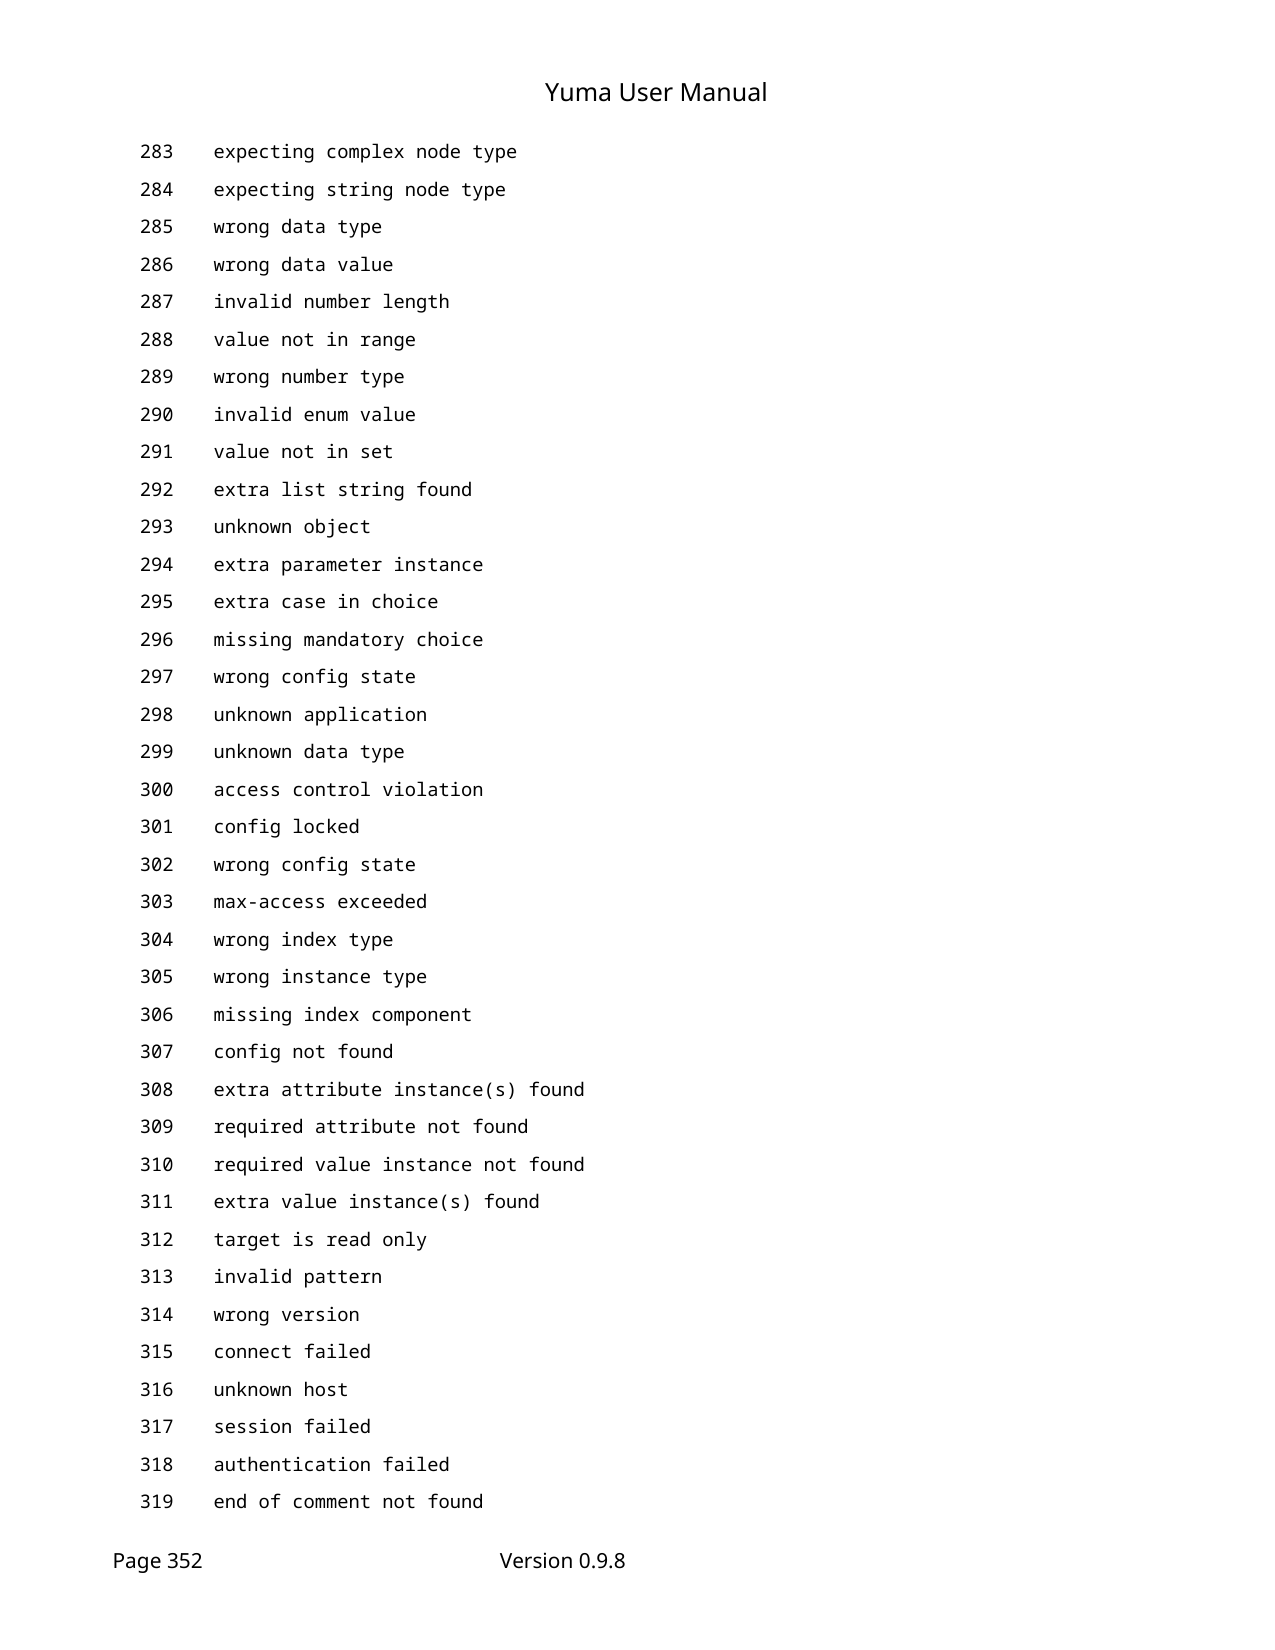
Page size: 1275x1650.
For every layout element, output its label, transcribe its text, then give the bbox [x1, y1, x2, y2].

text 304 wrong index type [139, 926, 1200, 952]
text 315 connect failed [139, 1338, 1200, 1364]
text 312 target is read only [139, 1226, 1200, 1252]
text 309 required attribute not found [139, 1113, 1200, 1139]
text 286 wrong data value [139, 251, 1200, 277]
text 308 extra attribute instance(s) found [139, 1076, 1200, 1102]
text 291 value not in set [139, 438, 1200, 464]
text 293 unknown object [139, 513, 1200, 539]
text 290 invalid enum value [139, 401, 1200, 427]
text 298 unknown application [139, 701, 1200, 727]
text 297 wrong config state [139, 663, 1200, 689]
text 284 expecting string node type [139, 176, 1200, 202]
text 310 required value instance not found [139, 1151, 1200, 1177]
text 288 value not in range [139, 326, 1200, 352]
text 294 extra parameter instance [139, 551, 1200, 577]
text 319 end of comment not found [139, 1488, 1200, 1514]
text 287 invalid number length [139, 288, 1200, 314]
text 305 wrong instance type [139, 963, 1200, 989]
text 314 wrong version [139, 1301, 1200, 1327]
text 307 config not found [139, 1038, 1200, 1064]
text 317 session failed [139, 1413, 1200, 1439]
text 292 extra list string found [139, 476, 1200, 502]
text 299 unknown data type [139, 738, 1200, 764]
text 303 max-access exceeded [139, 888, 1200, 914]
text 283 expecting complex node type [139, 138, 1200, 164]
text 313 invalid pattern [139, 1263, 1200, 1289]
text 285 wrong data type [139, 213, 1200, 239]
text 311 extra value instance(s) found [139, 1188, 1200, 1214]
text 316 unknown host [139, 1376, 1200, 1402]
text 306 missing index component [139, 1001, 1200, 1027]
text 301 config locked [139, 813, 1200, 839]
text 289 wrong number type [139, 363, 1200, 389]
text 318 authentication failed [139, 1451, 1200, 1477]
text 296 missing mandatory choice [139, 626, 1200, 652]
text 300 access control violation [139, 776, 1200, 802]
text 302 wrong config state [139, 851, 1200, 877]
text 295 extra case in choice [139, 588, 1200, 614]
